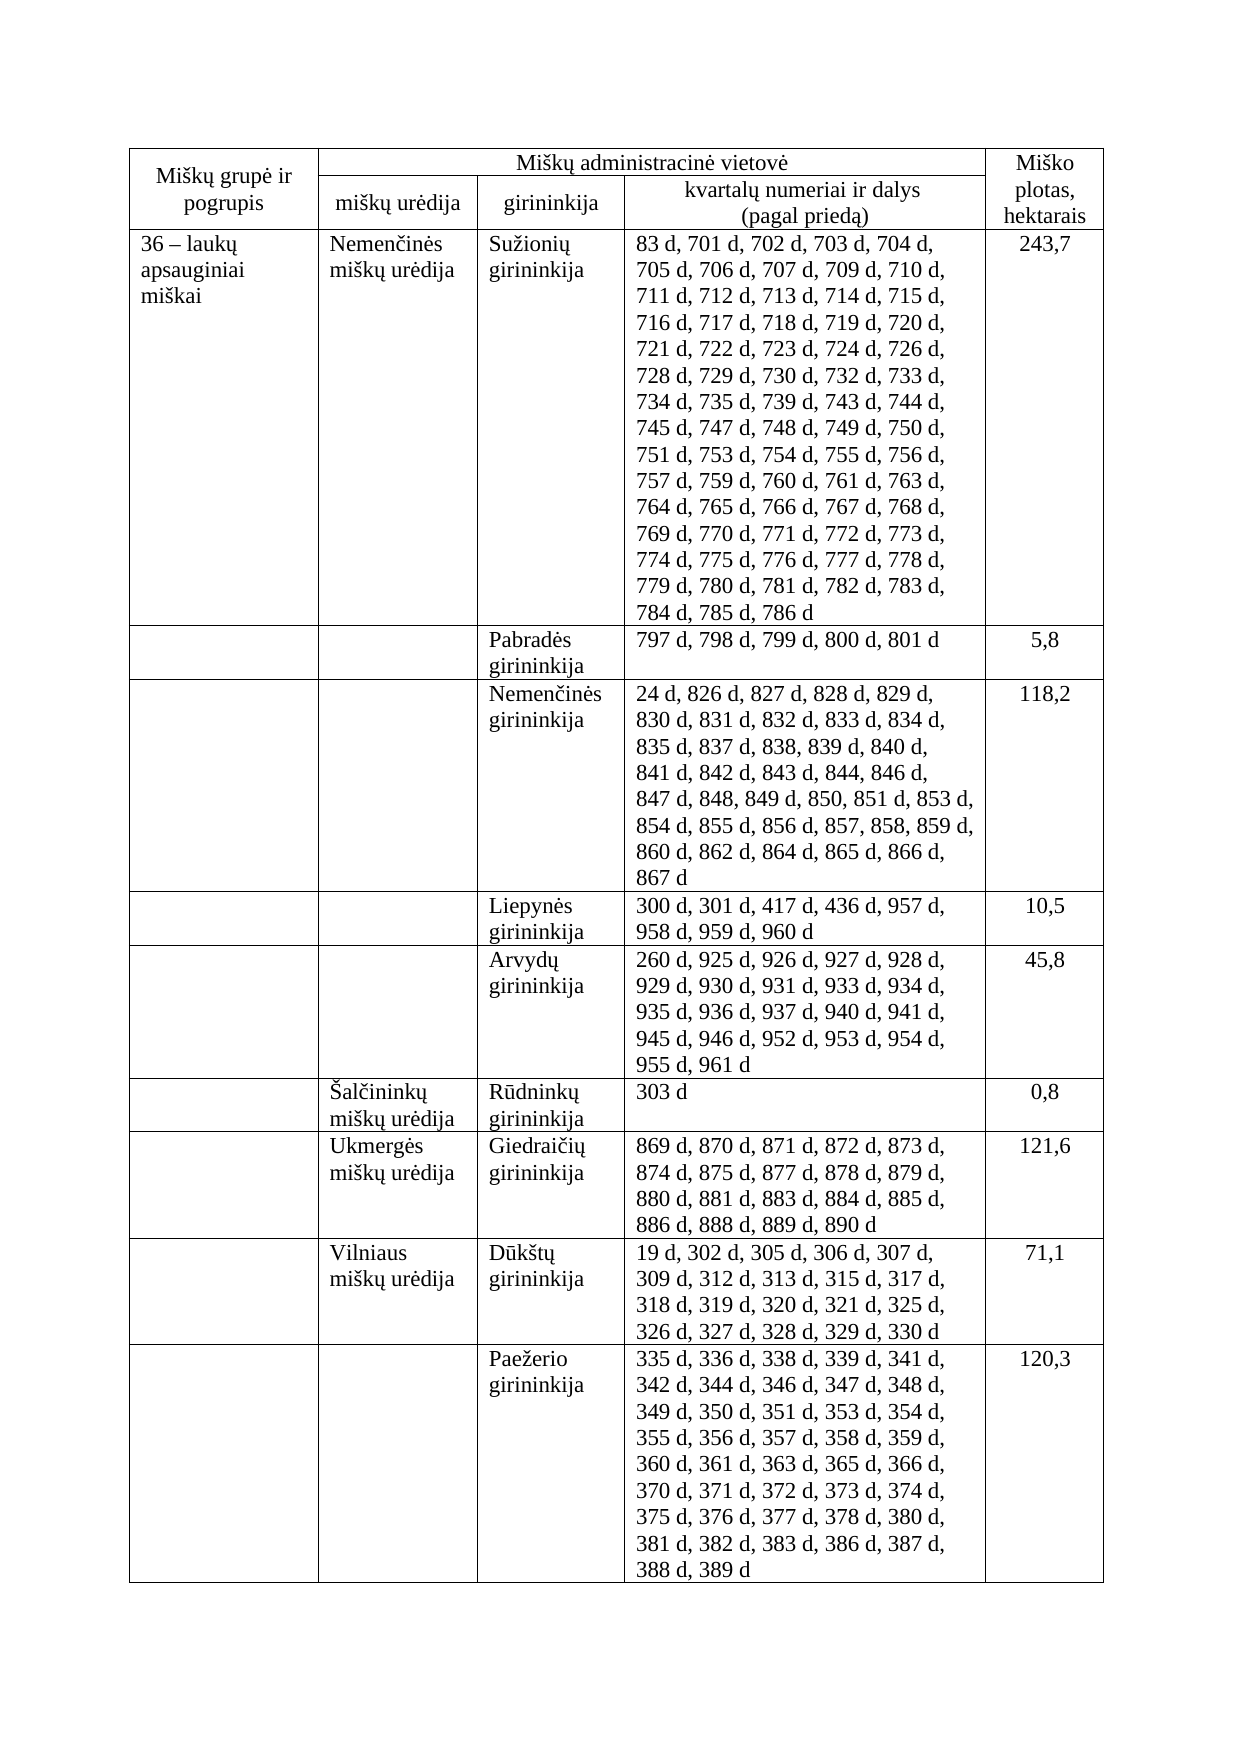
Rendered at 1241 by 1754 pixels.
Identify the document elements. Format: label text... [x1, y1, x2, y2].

table_cell 797 d, 798 d, 799 d, 800 d, 801 d [625, 626, 985, 679]
table_cell 121,6 [986, 1132, 1103, 1238]
table_cell 36 – laukų apsauginiai miškai [130, 230, 318, 625]
table_cell 120,3 [986, 1345, 1103, 1582]
table_cell [130, 946, 318, 1077]
table_cell 45,8 [986, 946, 1103, 1077]
table_cell Paežerio girininkija [478, 1345, 624, 1582]
table_cell [130, 1132, 318, 1238]
table_cell Vilniaus miškų urėdija [319, 1239, 477, 1344]
table_cell 19 d, 302 d, 305 d, 306 d, 307 d, 309 d, 312 d, 313 d, 315 d, 317 d, 318 d, 319 d, 320 d, 321 d, 325 d, 326 d, 327 d, 328 d, 329 d, 330 d [625, 1239, 985, 1344]
table_cell Arvydų girininkija [478, 946, 624, 1077]
table_cell [319, 626, 477, 679]
table_header Miškų administracinė vietovė [319, 149, 985, 175]
table_cell [130, 680, 318, 891]
table_cell Šalčininkų miškų urėdija [319, 1079, 477, 1131]
table_cell Ukmergės miškų urėdija [319, 1132, 477, 1238]
table_cell Liepynės girininkija [478, 892, 624, 944]
table_cell [130, 626, 318, 679]
table_cell 243,7 [986, 230, 1103, 625]
table_cell 10,5 [986, 892, 1103, 944]
table_header Miškų grupė ir pogrupis [130, 149, 318, 229]
table_cell 869 d, 870 d, 871 d, 872 d, 873 d, 874 d, 875 d, 877 d, 878 d, 879 d, 880 d, 881 d, 883 d, 884 d, 885 d, 886 d, 888 d, 889 d, 890 d [625, 1132, 985, 1238]
table_cell kvartalų numeriai ir dalys (pagal priedą) [625, 176, 985, 229]
table_header Miško plotas, hektarais [986, 149, 1103, 229]
table_cell [130, 1345, 318, 1582]
table_cell [130, 1239, 318, 1344]
table_cell Sužionių girininkija [478, 230, 624, 625]
table_cell Giedraičių girininkija [478, 1132, 624, 1238]
table_cell 118,2 [986, 680, 1103, 891]
table_cell Dūkštų girininkija [478, 1239, 624, 1344]
table_cell 300 d, 301 d, 417 d, 436 d, 957 d, 958 d, 959 d, 960 d [625, 892, 985, 944]
table_cell Nemenčinės miškų urėdija [319, 230, 477, 625]
table_cell 335 d, 336 d, 338 d, 339 d, 341 d, 342 d, 344 d, 346 d, 347 d, 348 d, 349 d, 350 d, 351 d, 353 d, 354 d, 355 d, 356 d, 357 d, 358 d, 359 d, 360 d, 361 d, 363 d, 365 d, 366 d, 370 d, 371 d, 372 d, 373 d, 374 d, 375 d, 376 d, 377 d, 378 d, 380 d, 381 d, 382 d, 383 d, 386 d, 387 d, 388 d, 389 d [625, 1345, 985, 1582]
table_cell 83 d, 701 d, 702 d, 703 d, 704 d, 705 d, 706 d, 707 d, 709 d, 710 d, 711 d, 712 d, 713 d, 714 d, 715 d, 716 d, 717 d, 718 d, 719 d, 720 d, 721 d, 722 d, 723 d, 724 d, 726 d, 728 d, 729 d, 730 d, 732 d, 733 d, 734 d, 735 d, 739 d, 743 d, 744 d, 745 d, 747 d, 748 d, 749 d, 750 d, 751 d, 753 d, 754 d, 755 d, 756 d, 757 d, 759 d, 760 d, 761 d, 763 d, 764 d, 765 d, 766 d, 767 d, 768 d, 769 d, 770 d, 771 d, 772 d, 773 d, 774 d, 775 d, 776 d, 777 d, 778 d, 779 d, 780 d, 781 d, 782 d, 783 d, 784 d, 785 d, 786 d [625, 230, 985, 625]
table_cell 303 d [625, 1079, 985, 1131]
table_cell [319, 892, 477, 944]
table_cell 0,8 [986, 1079, 1103, 1131]
table_cell [319, 1345, 477, 1582]
table_cell girininkija [478, 176, 624, 229]
table_cell 71,1 [986, 1239, 1103, 1344]
table_cell Nemenčinės girininkija [478, 680, 624, 891]
table_cell 260 d, 925 d, 926 d, 927 d, 928 d, 929 d, 930 d, 931 d, 933 d, 934 d, 935 d, 936 d, 937 d, 940 d, 941 d, 945 d, 946 d, 952 d, 953 d, 954 d, 955 d, 961 d [625, 946, 985, 1077]
table_cell Rūdninkų girininkija [478, 1079, 624, 1131]
table_cell 24 d, 826 d, 827 d, 828 d, 829 d, 830 d, 831 d, 832 d, 833 d, 834 d, 835 d, 837 d, 838, 839 d, 840 d, 841 d, 842 d, 843 d, 844, 846 d, 847 d, 848, 849 d, 850, 851 d, 853 d, 854 d, 855 d, 856 d, 857, 858, 859 d, 860 d, 862 d, 864 d, 865 d, 866 d, 867 d [625, 680, 985, 891]
table_cell miškų urėdija [319, 176, 477, 229]
table_cell [130, 1079, 318, 1131]
table_cell [130, 892, 318, 944]
table_cell Pabradės girininkija [478, 626, 624, 679]
table_cell [319, 680, 477, 891]
table_cell [319, 946, 477, 1077]
table_cell 5,8 [986, 626, 1103, 679]
